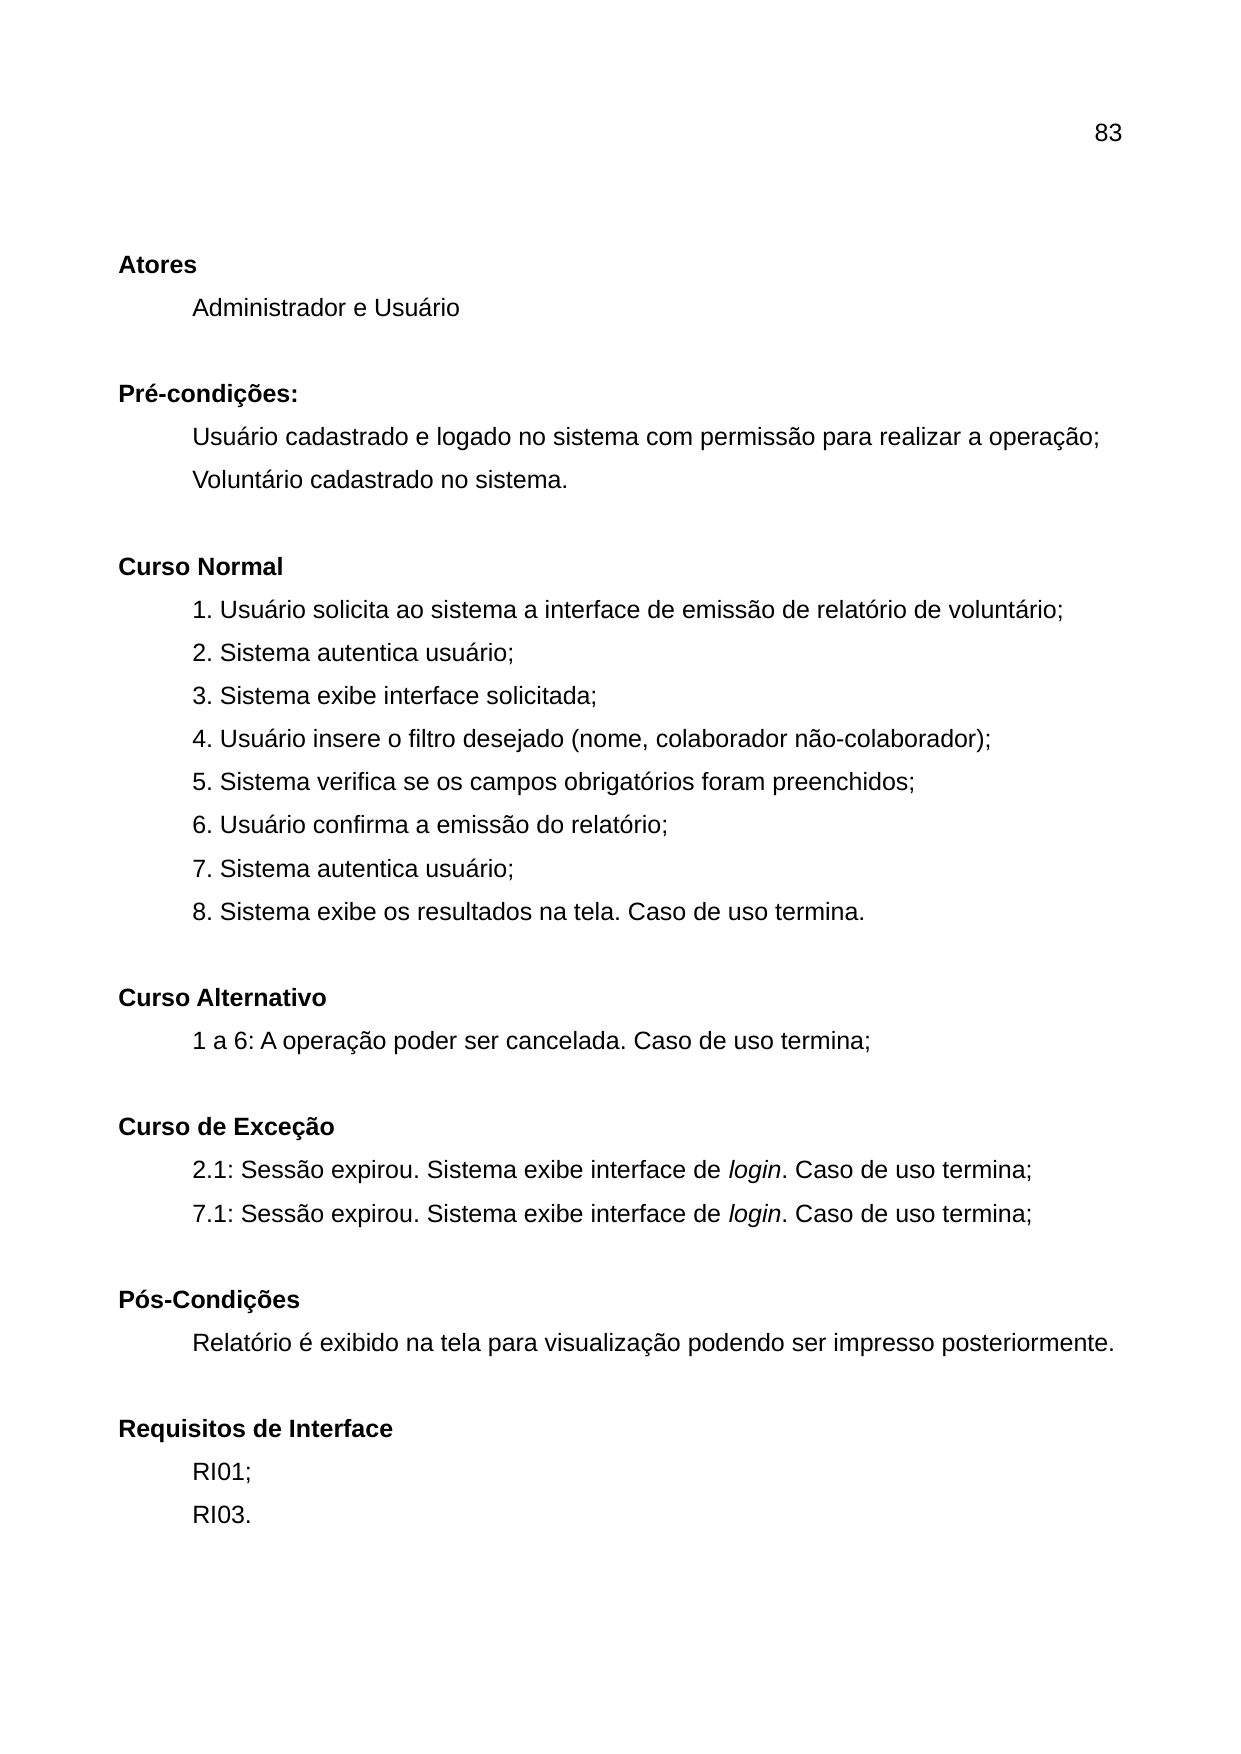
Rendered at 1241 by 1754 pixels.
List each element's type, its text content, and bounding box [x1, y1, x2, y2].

text Administrador e Usuário [118, 293, 1122, 322]
text RI01; [118, 1457, 1122, 1486]
text 7. Sistema autentica usuário; [118, 853, 1122, 882]
text RI03. [118, 1500, 1122, 1529]
text 8. Sistema exibe os resultados na tela. Caso de uso termina. [118, 897, 1122, 925]
text Usuário cadastrado e logado no sistema com permissão para realizar a operação; [118, 422, 1122, 451]
text 5. Sistema verifica se os campos obrigatórios foram preenchidos; [118, 767, 1122, 796]
text Curso de Exceção [118, 1112, 1122, 1141]
text 1. Usuário solicita ao sistema a interface de emissão de relatório de voluntário; [118, 595, 1122, 623]
text 4. Usuário insere o filtro desejado (nome, colaborador não-colaborador); [118, 724, 1122, 753]
text Relatório é exibido na tela para visualização podendo ser impresso posteriormente. [118, 1328, 1122, 1357]
text Pós-Condições [118, 1285, 1122, 1313]
text Voluntário cadastrado no sistema. [118, 465, 1122, 494]
text Pré-condições: [118, 379, 1122, 408]
text 6. Usuário confirma a emissão do relatório; [118, 810, 1122, 839]
text 2. Sistema autentica usuário; [118, 638, 1122, 667]
text Curso Normal [118, 552, 1122, 580]
text 1 a 6: A operação poder ser cancelada. Caso de uso termina; [118, 1026, 1122, 1055]
text 7.1: Sessão expirou. Sistema exibe interface de login. Caso de uso termina; [118, 1198, 1122, 1227]
text Curso Alternativo [118, 983, 1122, 1012]
text Requisitos de Interface [118, 1414, 1122, 1443]
text 2.1: Sessão expirou. Sistema exibe interface de login. Caso de uso termina; [118, 1155, 1122, 1184]
text 3. Sistema exibe interface solicitada; [118, 681, 1122, 710]
text Atores [118, 250, 1122, 278]
